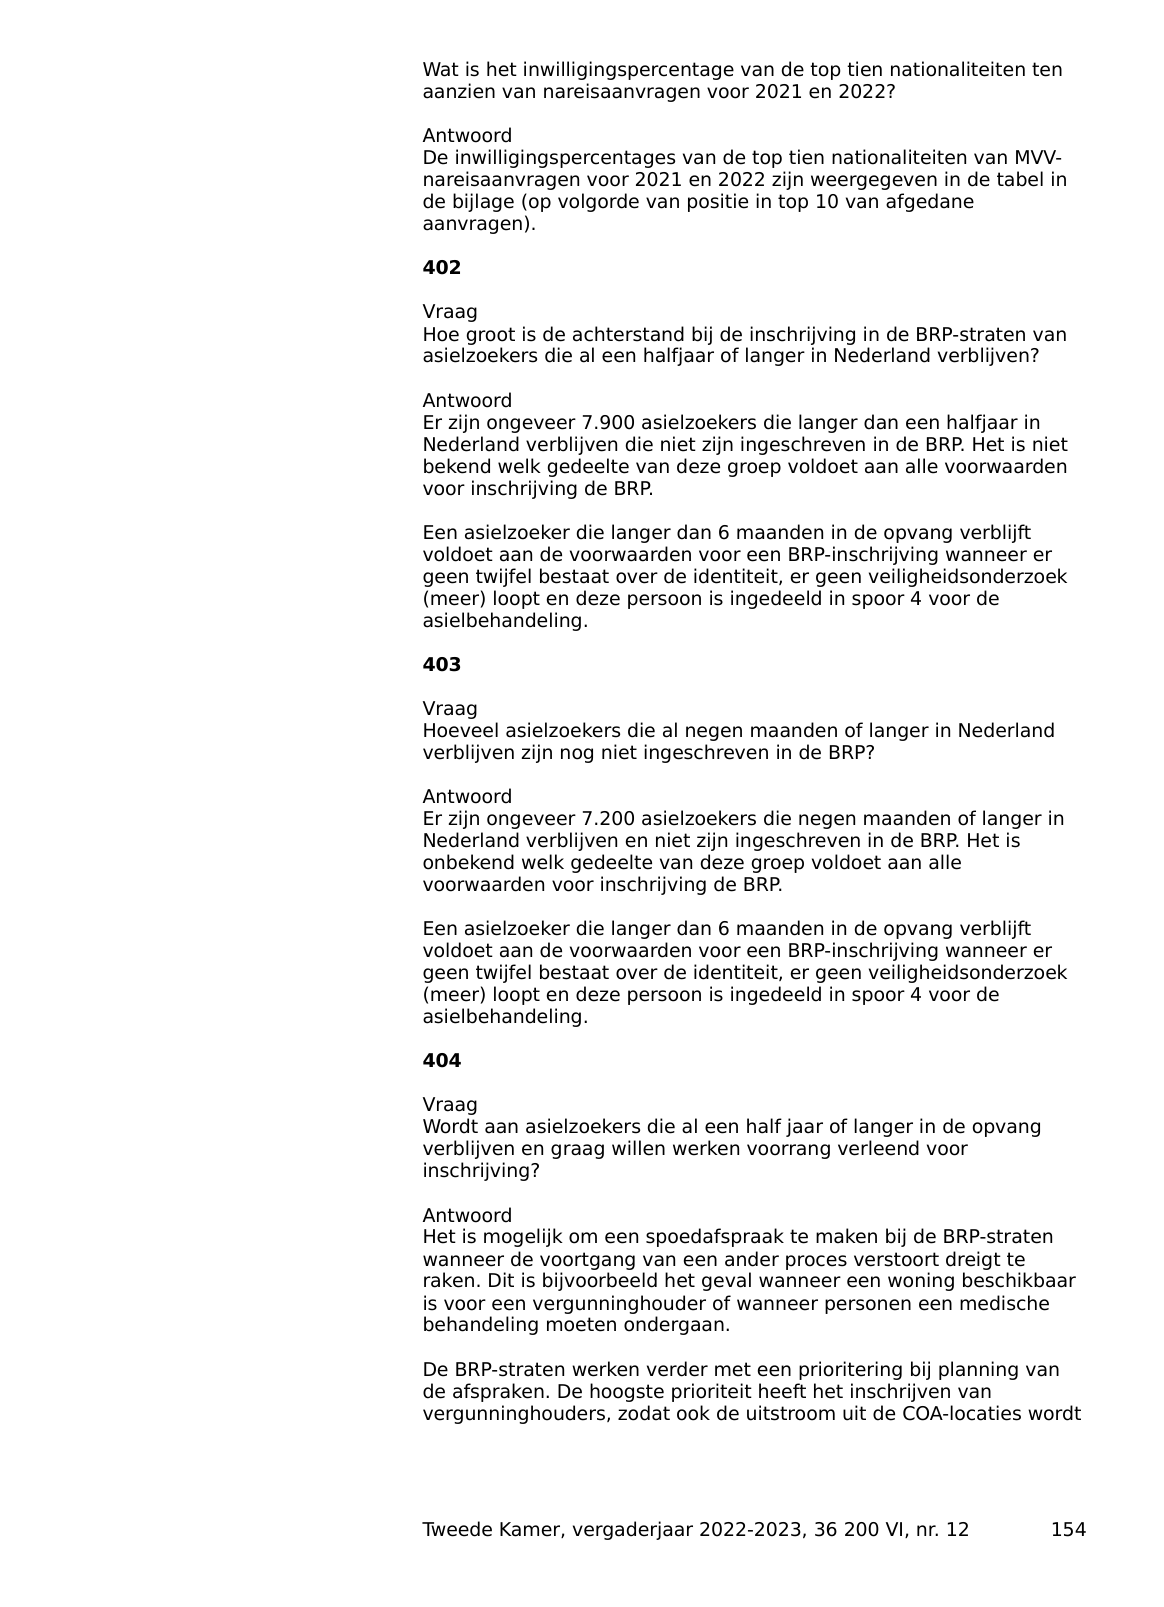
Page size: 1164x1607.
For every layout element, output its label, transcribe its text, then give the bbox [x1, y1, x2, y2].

text Vraag [422, 301, 1087, 323]
text Hoeveel asielzoekers die al negen maanden of langer in Nederland verblijven zijn nog niet ingeschreven in de BRP? [422, 720, 1087, 764]
text Hoe groot is de achterstand bij de inschrijving in de BRP-straten van asielzoekers die al een halfjaar of langer in Nederland verblijven? [422, 323, 1087, 367]
text Het is mogelijk om een spoedafspraak te maken bij de BRP-straten wanneer de voortgang van een ander proces verstoort dreigt te raken. Dit is bijvoorbeeld het geval wanneer een woning beschikbaar is voor een vergunninghouder of wanneer personen een medische behandeling moeten ondergaan. [422, 1226, 1087, 1336]
text Vraag [422, 698, 1087, 720]
text Er zijn ongeveer 7.900 asielzoekers die langer dan een halfjaar in Nederland verblijven die niet zijn ingeschreven in de BRP. Het is niet bekend welk gedeelte van deze groep voldoet aan alle voorwaarden voor inschrijving de BRP. [422, 412, 1087, 499]
text Wat is het inwilligingspercentage van de top tien nationaliteiten ten aanzien van nareisaanvragen voor 2021 en 2022? [422, 59, 1087, 103]
text Antwoord [422, 125, 1087, 147]
subtitle 402 [422, 257, 1087, 279]
subtitle 404 [422, 1050, 1087, 1072]
text Wordt aan asielzoekers die al een half jaar of langer in de opvang verblijven en graag willen werken voorrang verleend voor inschrijving? [422, 1116, 1087, 1182]
text De inwilligingspercentages van de top tien nationaliteiten van MVV-nareisaanvragen voor 2021 en 2022 zijn weergegeven in de tabel in de bijlage (op volgorde van positie in top 10 van afgedane aanvragen). [422, 147, 1087, 235]
text Antwoord [422, 389, 1087, 412]
text Antwoord [422, 786, 1087, 808]
text Er zijn ongeveer 7.200 asielzoekers die negen maanden of langer in Nederland verblijven en niet zijn ingeschreven in de BRP. Het is onbekend welk gedeelte van deze groep voldoet aan alle voorwaarden voor inschrijving de BRP. [422, 808, 1087, 896]
text Een asielzoeker die langer dan 6 maanden in de opvang verblijft voldoet aan de voorwaarden voor een BRP-inschrijving wanneer er geen twijfel bestaat over de identiteit, er geen veiligheidsonderzoek (meer) loopt en deze persoon is ingedeeld in spoor 4 voor de asielbehandeling. [422, 522, 1087, 632]
text De BRP-straten werken verder met een prioritering bij planning van de afspraken. De hoogste prioriteit heeft het inschrijven van vergunninghouders, zodat ook de uitstroom uit de COA-locaties wordt [422, 1358, 1087, 1424]
text Antwoord [422, 1204, 1087, 1226]
subtitle 403 [422, 654, 1087, 676]
text Vraag [422, 1094, 1087, 1116]
text Een asielzoeker die langer dan 6 maanden in de opvang verblijft voldoet aan de voorwaarden voor een BRP-inschrijving wanneer er geen twijfel bestaat over de identiteit, er geen veiligheidsonderzoek (meer) loopt en deze persoon is ingedeeld in spoor 4 voor de asielbehandeling. [422, 918, 1087, 1028]
